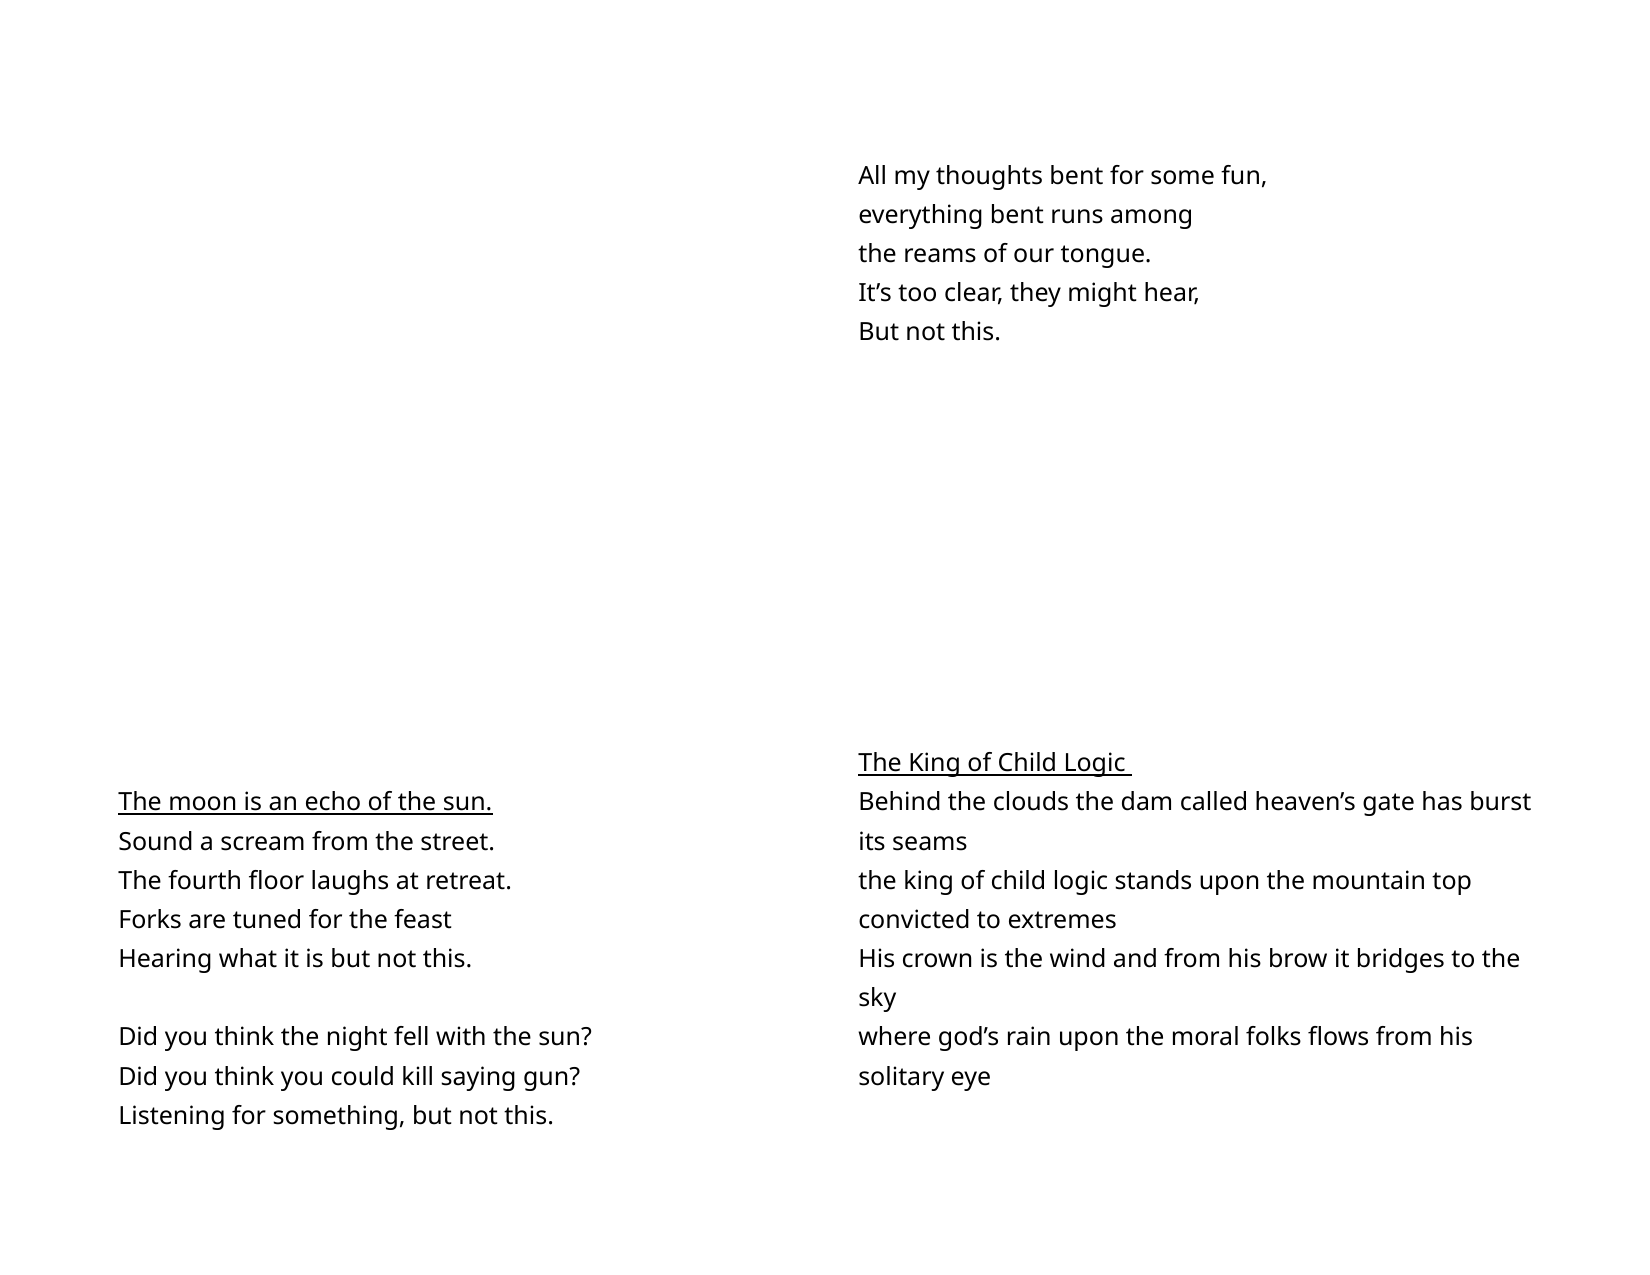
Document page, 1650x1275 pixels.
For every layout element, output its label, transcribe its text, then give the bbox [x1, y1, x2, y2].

text But not this. [858, 314, 1532, 348]
text Hearing what it is but not this. [118, 941, 792, 975]
text Did you think the night fell with the sun? [118, 1019, 792, 1053]
text Forks are tuned for the feast [118, 901, 792, 936]
text the king of child logic stands upon the mountain top convicted to extremes [858, 862, 1532, 936]
text Did you think you could kill saying gun? [118, 1058, 792, 1092]
text The fourth floor laughs at retreat. [118, 862, 792, 896]
text where god’s rain upon the moral folks flows from his solitary eye [858, 1019, 1532, 1092]
text The moon is an echo of the sun. [118, 784, 792, 818]
text His crown is the wind and from his brow it bridges to the sky [858, 941, 1532, 1014]
text everything bent runs among [858, 196, 1532, 231]
text Behind the clouds the dam called heaven’s gate has burst its seams [858, 784, 1532, 857]
text It’s too clear, they might hear, [858, 275, 1532, 309]
text Sound a scream from the street. [118, 823, 792, 857]
text the reams of our tongue. [858, 236, 1532, 270]
text All my thoughts bent for some fun, [858, 157, 1532, 191]
text The King of Child Logic [858, 745, 1532, 779]
text Listening for something, but not this. [118, 1097, 792, 1131]
